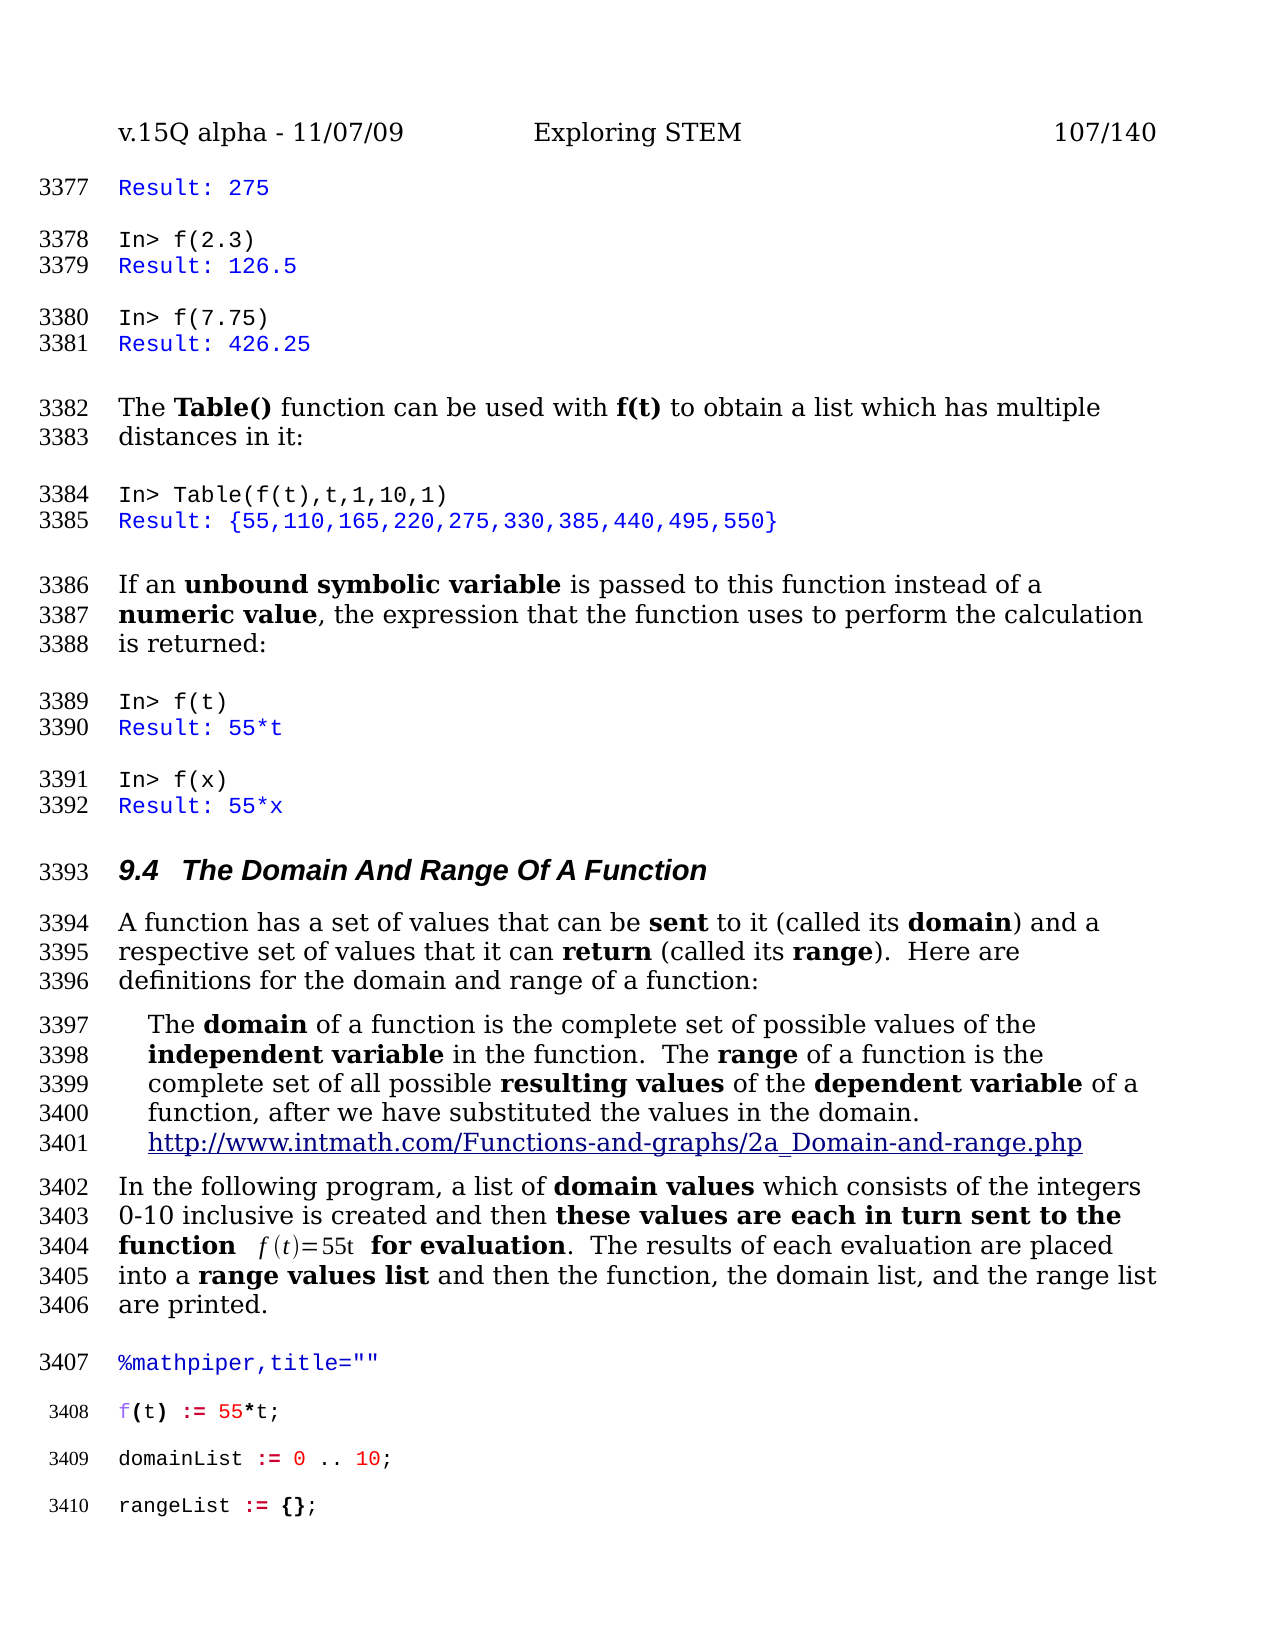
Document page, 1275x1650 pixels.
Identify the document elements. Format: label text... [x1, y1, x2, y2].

text If an unbound symbolic variable is passed to this function instead of a numeric value, the expression that the function uses to perform the calculation is returned: [118, 571, 1157, 658]
text f(t) := 55*t; [118, 1401, 1157, 1424]
text rangeList := {}; [118, 1496, 1157, 1519]
text Result: 426.25 [118, 332, 1157, 358]
text Result: 275 [118, 177, 1157, 203]
text domainList := 0 .. 10; [118, 1448, 1157, 1472]
text Result: 126.5 [118, 254, 1157, 281]
text Result: 55*t [118, 716, 1157, 742]
text Result: {55,110,165,220,275,330,385,440,495,550} [118, 510, 1157, 536]
text In> f(x) [118, 768, 1157, 794]
text The Table() function can be used with f(t) to obtain a list which has multiple distances in it: [118, 393, 1157, 452]
text In the following program, a list of domain values which consists of the integers 0-10 inclusive is created and then these values are each in turn sent to the functionfor evaluation. The results of each evaluation are placed into a range values list and then the function, the domain list, and the range list are printed. [118, 1172, 1157, 1319]
text %mathpiper,title="" [118, 1351, 1157, 1377]
text Result: 55*x [118, 794, 1157, 820]
text In> f(t) [118, 690, 1157, 716]
text In> f(2.3) [118, 229, 1157, 254]
text In> Table(f(t),t,1,10,1) [118, 484, 1157, 510]
text In> f(7.75) [118, 306, 1157, 332]
text A function has a set of values that can be sent to it (called its domain) and a respective set of values that it can return (called its range). Here are definitions for the domain and range of a function: [118, 908, 1157, 996]
text The domain of a function is the complete set of possible values of the independent variable in the function. The range of a function is the complete set of all possible resulting values of the dependent variable of a function, after we have substituted the values in the domain. http://www.intmath.com/Functions-and-graphs/2a_Domain-and-range.php [148, 1011, 1157, 1157]
subtitle The Domain And Range Of A Function [118, 853, 1157, 887]
